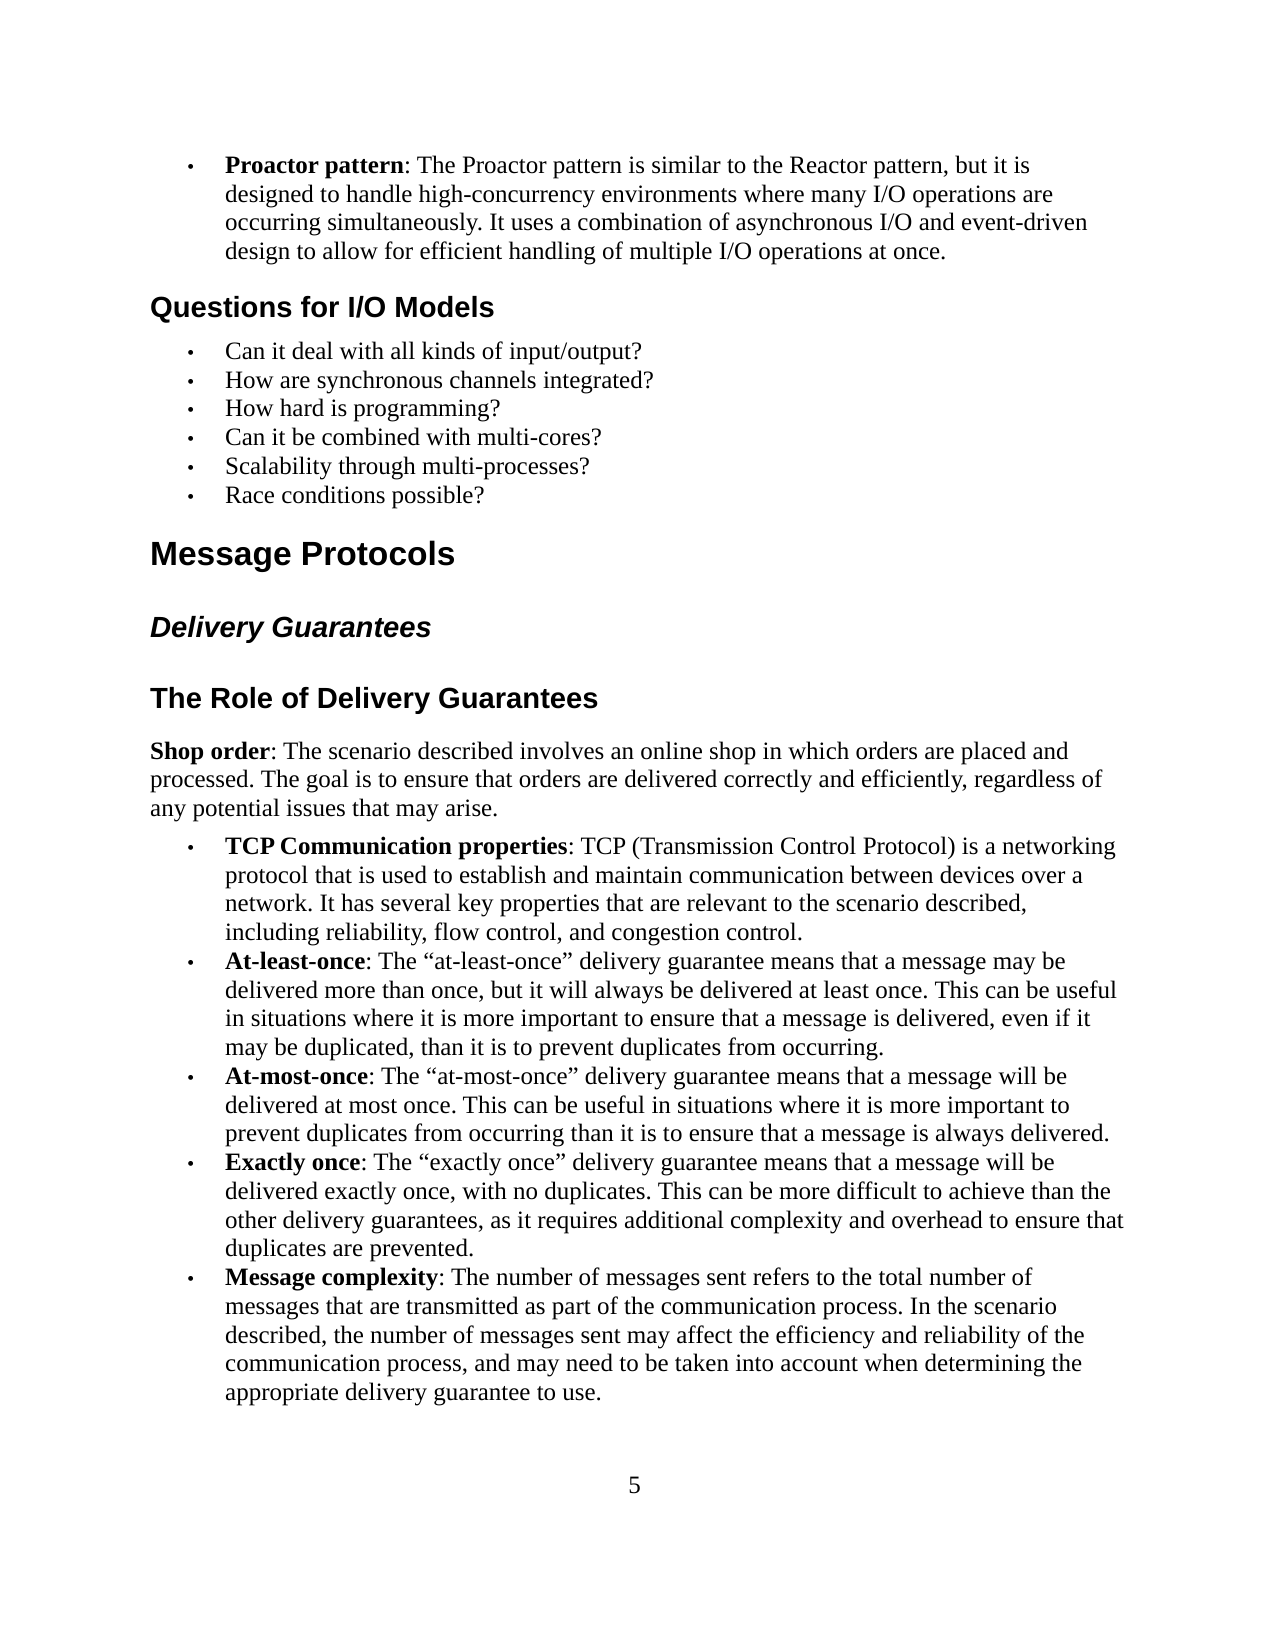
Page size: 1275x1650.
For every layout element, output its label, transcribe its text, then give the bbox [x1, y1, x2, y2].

list Race conditions possible? [187, 480, 1125, 508]
list How hard is programming? [187, 393, 1125, 422]
list At-most-once: The “at-most-once” delivery guarantee means that a message will be delivered at most once. This can be useful in situations where it is more important to prevent duplicates from occurring than it is to ensure that a message is always delivered. [187, 1061, 1125, 1147]
list At-least-once: The “at-least-once” delivery guarantee means that a message may be delivered more than once, but it will always be delivered at least once. This can be useful in situations where it is more important to ensure that a message is delivered, even if it may be duplicated, than it is to prevent duplicates from occurring. [187, 946, 1125, 1061]
text Shop order: The scenario described involves an online shop in which orders are placed and processed. The goal is to ensure that orders are delivered correctly and efficiently, regardless of any potential issues that may arise. [150, 736, 1125, 822]
list Can it be combined with multi-cores? [187, 422, 1125, 451]
list Exactly once: The “exactly once” delivery guarantee means that a message will be delivered exactly once, with no duplicates. This can be more difficult to achieve than the other delivery guarantees, as it requires additional complexity and overhead to ensure that duplicates are prevented. [187, 1147, 1125, 1262]
list TCP Communication properties: TCP (Transmission Control Protocol) is a networking protocol that is used to establish and maintain communication between devices over a network. It has several key properties that are relevant to the scenario described, including reliability, flow control, and congestion control. [187, 831, 1125, 946]
subtitle Message Protocols [150, 533, 1125, 572]
list Message complexity: The number of messages sent refers to the total number of messages that are transmitted as part of the communication process. In the scenario described, the number of messages sent may affect the efficiency and reliability of the communication process, and may need to be taken into account when determining the appropriate delivery guarantee to use. [187, 1262, 1125, 1406]
subtitle Questions for I/O Models [150, 290, 1125, 323]
list Can it deal with all kinds of input/output? [187, 336, 1125, 365]
list Proactor pattern: The Proactor pattern is similar to the Reactor pattern, but it is designed to handle high-concurrency environments where many I/O operations are occurring simultaneously. It uses a combination of asynchronous I/O and event-driven design to allow for efficient handling of multiple I/O operations at once. [187, 150, 1125, 265]
list Scalability through multi-processes? [187, 451, 1125, 480]
list How are synchronous channels integrated? [187, 365, 1125, 393]
subtitle Delivery Guarantees [150, 610, 1125, 643]
subtitle The Role of Delivery Guarantees [150, 681, 1125, 714]
